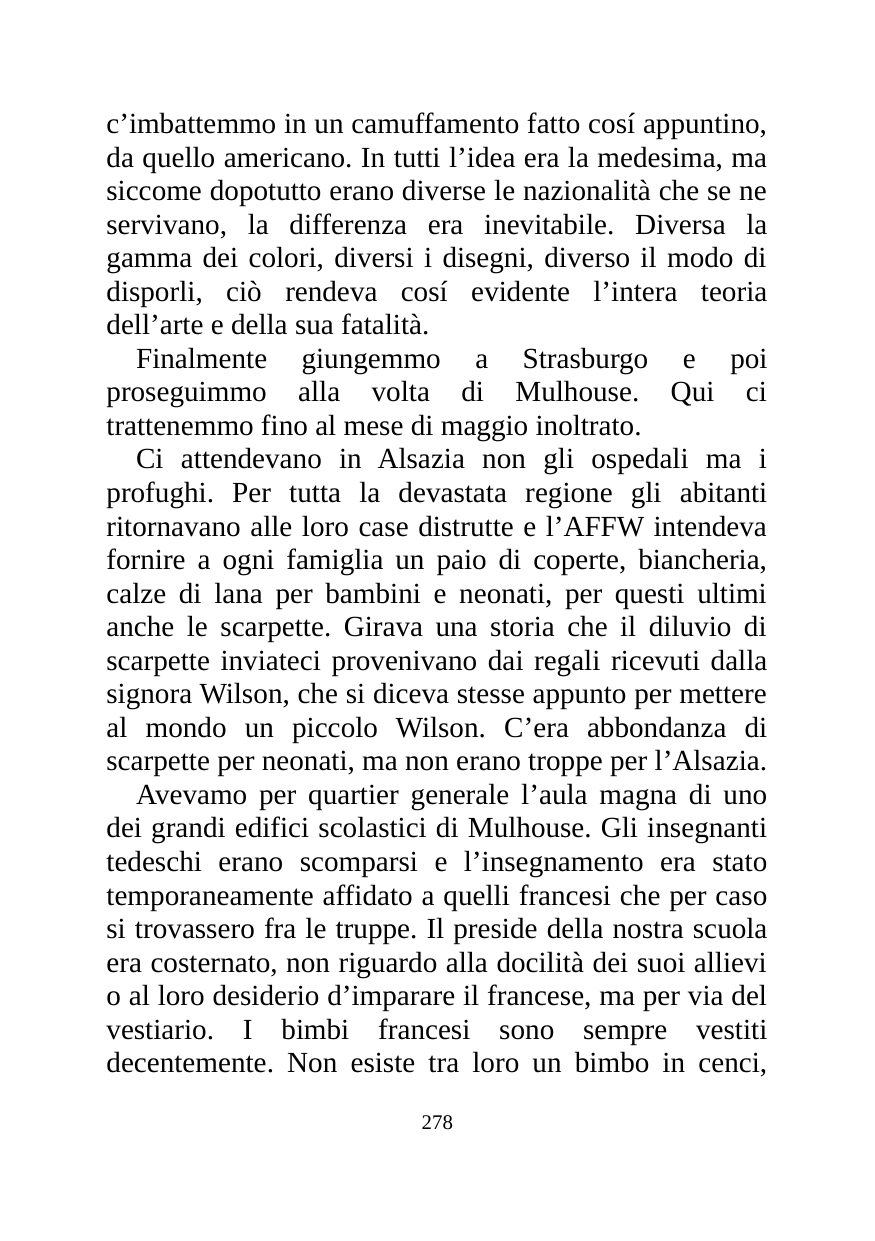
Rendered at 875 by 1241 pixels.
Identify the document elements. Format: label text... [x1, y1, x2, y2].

text c’imbattemmo in un camuffamento fatto cosí appuntino, da quello americano. In tutti l’idea era la medesima, ma siccome dopotutto erano diverse le nazionalità che se ne servivano, la differenza era inevitabile. Diversa la gamma dei colori, diversi i disegni, diverso il modo di disporli, ciò rendeva cosí evidente l’intera teoria dell’arte e della sua fatalità. [106, 106, 768, 341]
text Avevamo per quartier generale l’aula magna di uno dei grandi edifici scolastici di Mulhouse. Gli insegnanti tedeschi erano scomparsi e l’insegnamento era stato temporaneamente affidato a quelli francesi che per caso si trovassero fra le truppe. Il preside della nostra scuola era costernato, non riguardo alla docilità dei suoi allievi o al loro desiderio d’imparare il francese, ma per via del vestiario. I bimbi francesi sono sempre vestiti decentemente. Non esiste tra loro un bimbo in cenci, [106, 777, 768, 1079]
text Ci attendevano in Alsazia non gli ospedali ma i profughi. Per tutta la devastata regione gli abitanti ritornavano alle loro case distrutte e l’AFFW intendeva fornire a ogni famiglia un paio di coperte, biancheria, calze di lana per bambini e neonati, per questi ultimi anche le scarpette. Girava una storia che il diluvio di scarpette inviateci provenivano dai regali ricevuti dalla signora Wilson, che si diceva stesse appunto per mettere al mondo un piccolo Wilson. C’era abbondanza di scarpette per neonati, ma non erano troppe per l’Alsazia. [106, 442, 768, 777]
text Finalmente giungemmo a Strasburgo e poi proseguimmo alla volta di Mulhouse. Qui ci trattenemmo fino al mese di maggio inoltrato. [106, 341, 768, 442]
